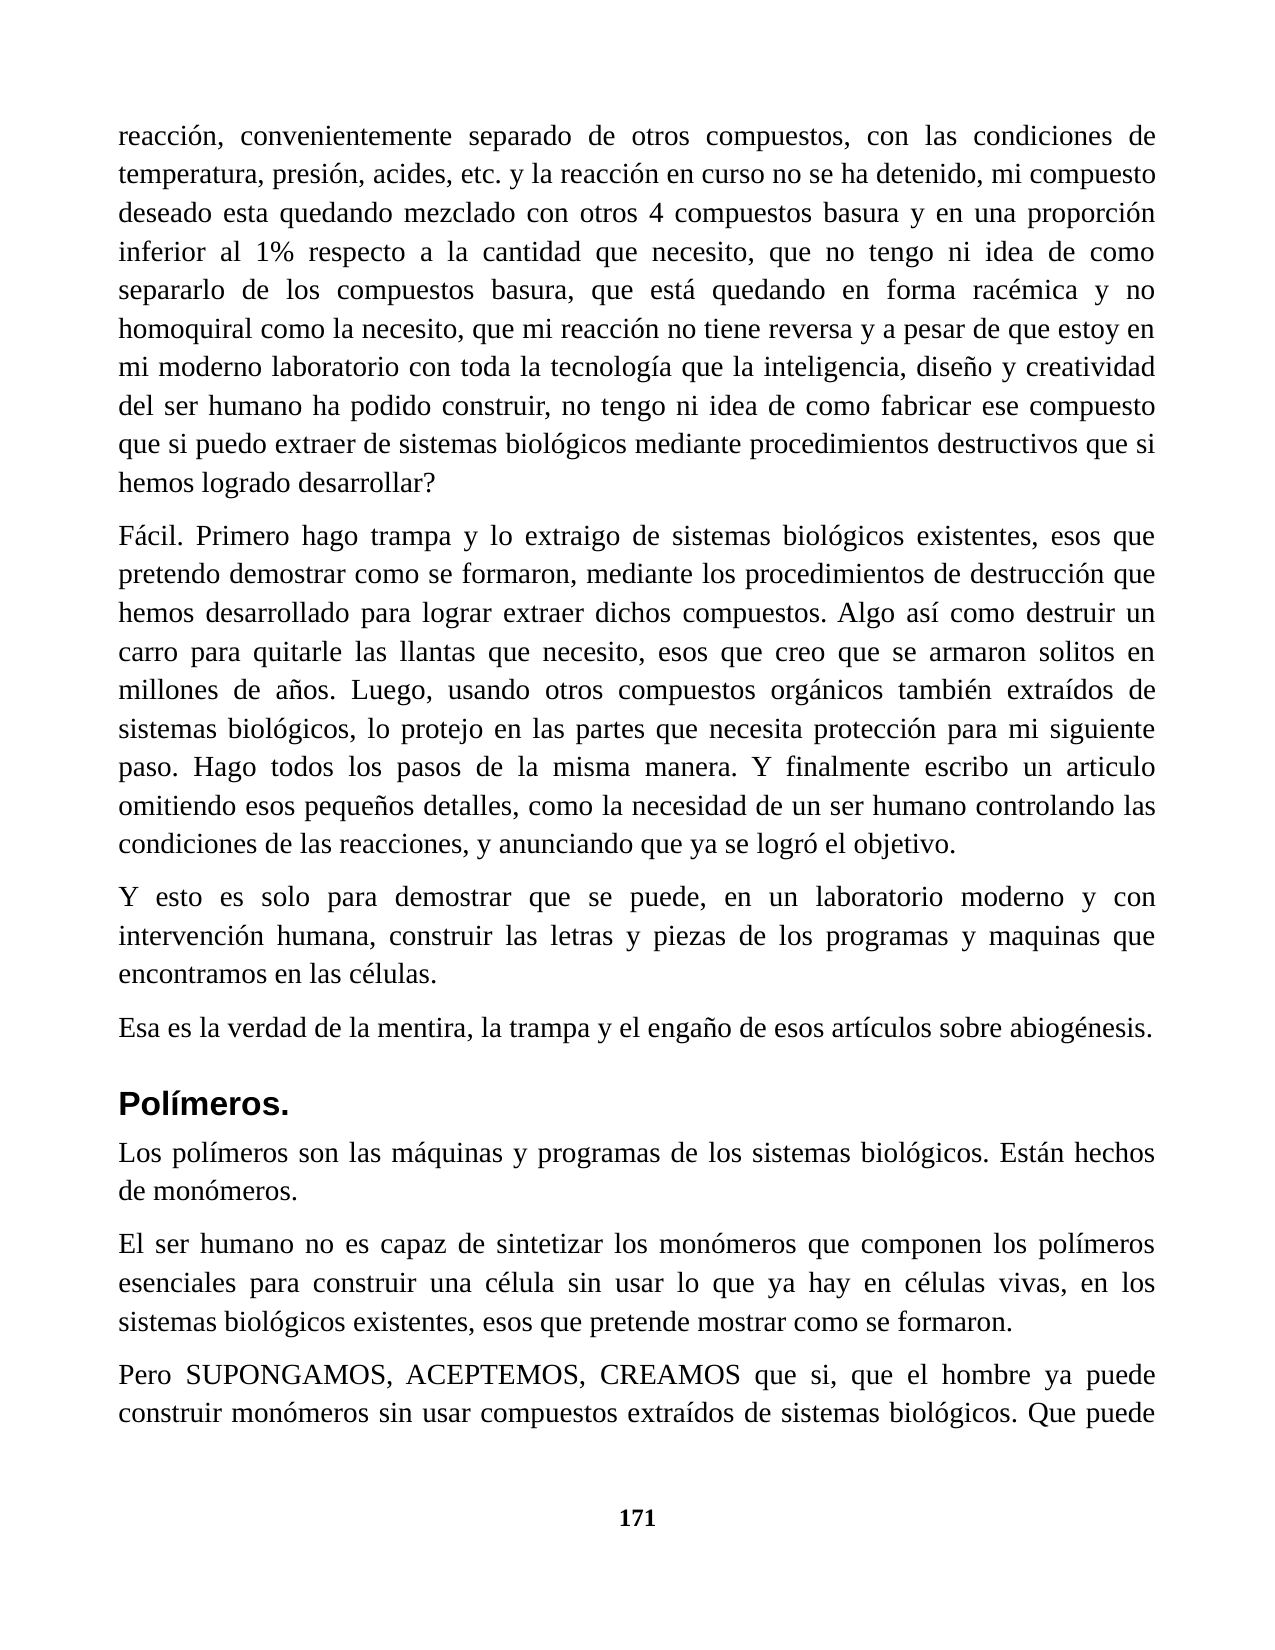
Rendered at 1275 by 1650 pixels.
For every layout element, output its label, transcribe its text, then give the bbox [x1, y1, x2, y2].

subtitle Polímeros. [118, 1084, 1157, 1122]
text Los polímeros son las máquinas y programas de los sistemas biológicos. Están hechos de monómeros. [118, 1135, 1157, 1207]
text Fácil. Primero hago trampa y lo extraigo de sistemas biológicos existentes, esos que pretendo demostrar como se formaron, mediante los procedimientos de destrucción que hemos desarrollado para lograr extraer dichos compuestos. Algo así como destruir un carro para quitarle las llantas que necesito, esos que creo que se armaron solitos en millones de años. Luego, usando otros compuestos orgánicos también extraídos de sistemas biológicos, lo protejo en las partes que necesita protección para mi siguiente paso. Hago todos los pasos de la misma manera. Y finalmente escribo un articulo omitiendo esos pequeños detalles, como la necesidad de un ser humano controlando las condiciones de las reacciones, y anunciando que ya se logró el objetivo. [118, 518, 1157, 860]
text El ser humano no es capaz de sintetizar los monómeros que componen los polímeros esenciales para construir una célula sin usar lo que ya hay en células vivas, en los sistemas biológicos existentes, esos que pretende mostrar como se formaron. [118, 1227, 1157, 1337]
text Pero SUPONGAMOS, ACEPTEMOS, CREAMOS que si, que el hombre ya puede construir monómeros sin usar compuestos extraídos de sistemas biológicos. Que puede [118, 1357, 1157, 1429]
text reacción, convenientemente separado de otros compuestos, con las condiciones de temperatura, presión, acides, etc. y la reacción en curso no se ha detenido, mi compuesto deseado esta quedando mezclado con otros 4 compuestos basura y en una proporción inferior al 1% respecto a la cantidad que necesito, que no tengo ni idea de como separarlo de los compuestos basura, que está quedando en forma racémica y no homoquiral como la necesito, que mi reacción no tiene reversa y a pesar de que estoy en mi moderno laboratorio con toda la tecnología que la inteligencia, diseño y creatividad del ser humano ha podido construir, no tengo ni idea de como fabricar ese compuesto que si puedo extraer de sistemas biológicos mediante procedimientos destructivos que si hemos logrado desarrollar? [118, 118, 1157, 498]
text Y esto es solo para demostrar que se puede, en un laboratorio moderno y con intervención humana, construir las letras y piezas de los programas y maquinas que encontramos en las células. [118, 879, 1157, 990]
text Esa es la verdad de la mentira, la trampa y el engaño de esos artículos sobre abiogénesis. [118, 1010, 1157, 1043]
